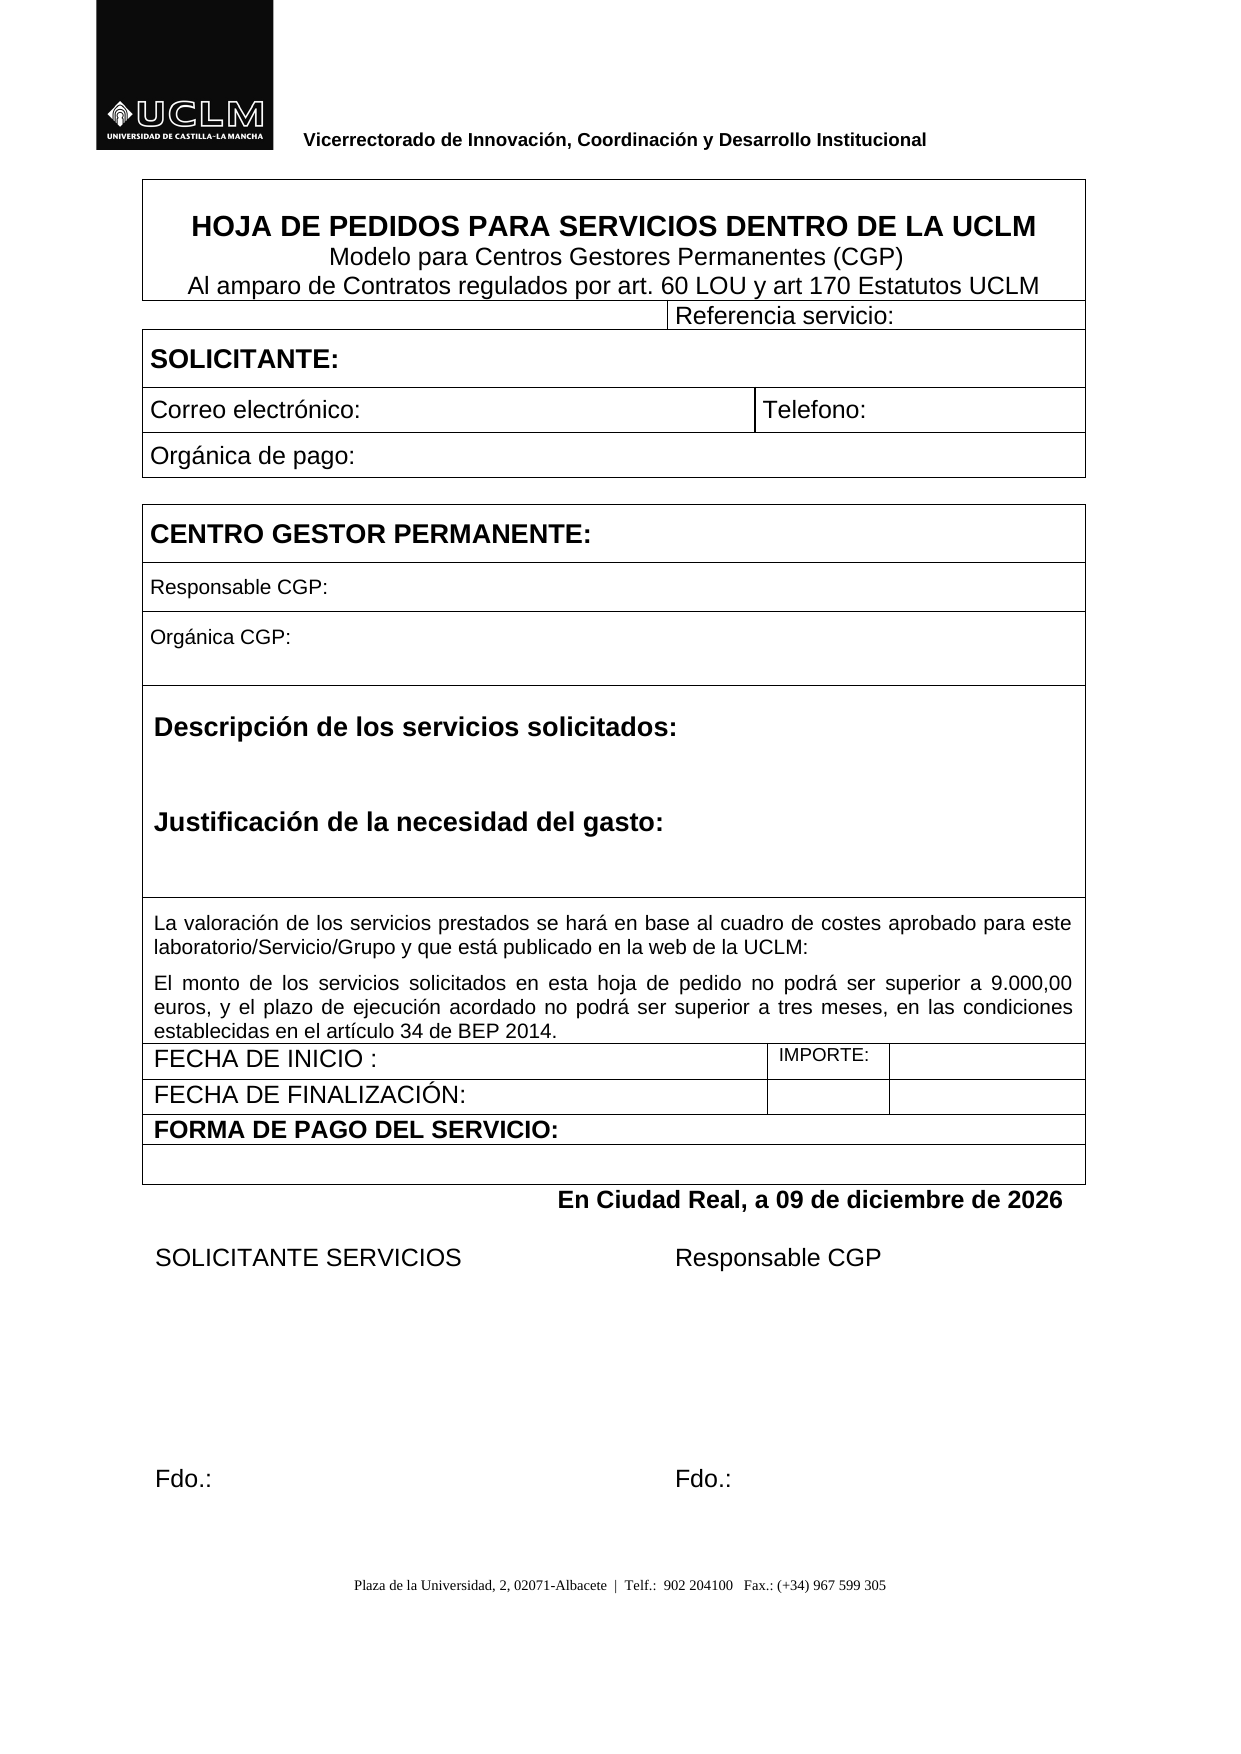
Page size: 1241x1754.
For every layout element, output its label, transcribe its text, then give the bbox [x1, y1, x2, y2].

table_cell Descripción de los servicios solicitados: Justificación de la necesidad del gasto: [143, 686, 1085, 897]
table_cell Telefono: [756, 388, 1085, 432]
table_cell Correo electrónico: [143, 388, 754, 432]
table_header HOJA DE PEDIDOS PARA SERVICIOS DENTRO DE LA UCLM Modelo para Centros Gestores Permanentes (CGP) Al amparo de Contratos regulados por art. 60 LOU y art 170 Estatutos UCLM [143, 180, 1085, 299]
text En Ciudad Real, a 23 de enero de 2025 [148, 1185, 1063, 1214]
table_header [568, 1214, 615, 1288]
table_header Responsable CGP [668, 1214, 1083, 1288]
table_cell [568, 1288, 615, 1493]
table_header SOLICITANTE SERVICIOS [148, 1214, 567, 1288]
table_cell Fdo.: [668, 1288, 1083, 1493]
table_cell SOLICITANTE: [143, 330, 1085, 387]
table_cell FORMA DE PAGO DEL SERVICIO: [143, 1115, 1085, 1144]
table_header [615, 1214, 667, 1288]
table_cell [890, 1044, 1085, 1079]
table_cell [768, 1080, 889, 1114]
table_cell IMPORTE: [768, 1044, 889, 1079]
table_cell La valoración de los servicios prestados se hará en base al cuadro de costes aprobado para este laboratorio/Servicio/Grupo y que está publicado en la web de la UCLM: El monto de los servicios solicitados en esta hoja de pedido no podrá ser superior a 9.000,00 euros, y el plazo de ejecución acordado no podrá ser superior a tres meses, en las condiciones establecidas en el artículo 34 de BEP 2014. [143, 898, 1085, 1043]
table_cell FECHA DE FINALIZACIÓN: [143, 1080, 767, 1114]
table_header CENTRO GESTOR PERMANENTE: [143, 505, 1085, 562]
table_cell FECHA DE INICIO : [143, 1044, 767, 1079]
table_cell Responsable CGP: [143, 563, 1085, 611]
table_cell Referencia servicio: [668, 301, 1085, 329]
table_cell [890, 1080, 1085, 1114]
table_cell [143, 301, 667, 329]
table_cell Orgánica CGP: [143, 612, 1085, 685]
table_cell Fdo.: [148, 1288, 567, 1493]
table_cell [615, 1288, 667, 1493]
table_cell [143, 1145, 1085, 1184]
table_cell Orgánica de pago: [143, 433, 1085, 477]
